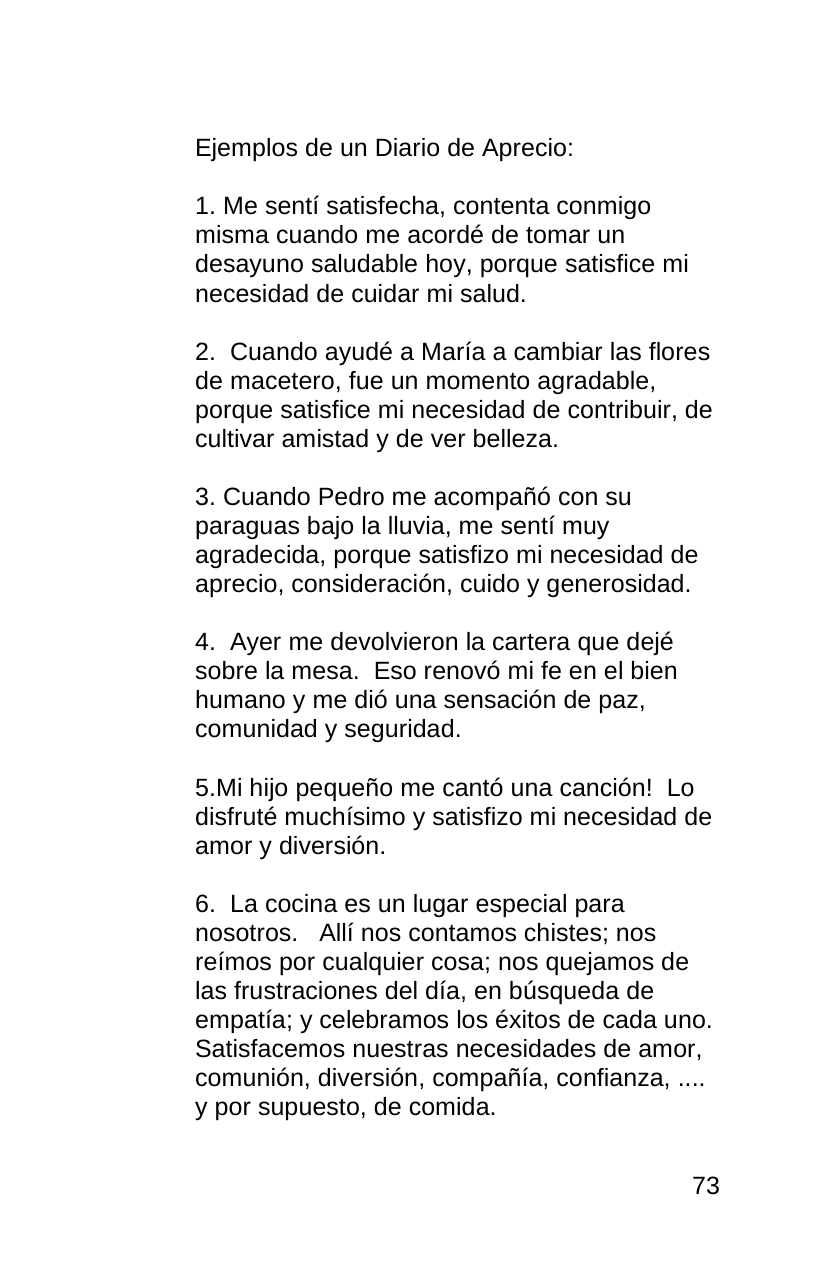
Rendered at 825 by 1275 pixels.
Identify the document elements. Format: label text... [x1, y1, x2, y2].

text 4. Ayer me devolvieron la cartera que dejé sobre la mesa. Eso renovó mi fe en el bien humano y me dió una sensación de paz, comunidad y seguridad. [195, 627, 720, 743]
text 5.Mi hijo pequeño me cantó una canción! Lo disfruté muchísimo y satisfizo mi necesidad de amor y diversión. [195, 772, 720, 860]
text 6. La cocina es un lugar especial para nosotros. Allí nos contamos chistes; nos reímos por cualquier cosa; nos quejamos de las frustraciones del día, en búsqueda de empatía; y celebramos los éxitos de cada uno. Satisfacemos nuestras necesidades de amor, comunión, diversión, compañía, confianza, .... y por supuesto, de comida. [195, 889, 720, 1121]
text 2. Cuando ayudé a María a cambiar las flores de macetero, fue un momento agradable, porque satisfice mi necesidad de contribuir, de cultivar amistad y de ver belleza. [195, 337, 720, 453]
text Ejemplos de un Diario de Aprecio: [195, 133, 720, 162]
text 3. Cuando Pedro me acompañó con su paraguas bajo la lluvia, me sentí muy agradecida, porque satisfizo mi necesidad de aprecio, consideración, cuido y generosidad. [195, 482, 720, 598]
text 1. Me sentí satisfecha, contenta conmigo misma cuando me acordé de tomar un desayuno saludable hoy, porque satisfice mi necesidad de cuidar mi salud. [195, 191, 720, 307]
